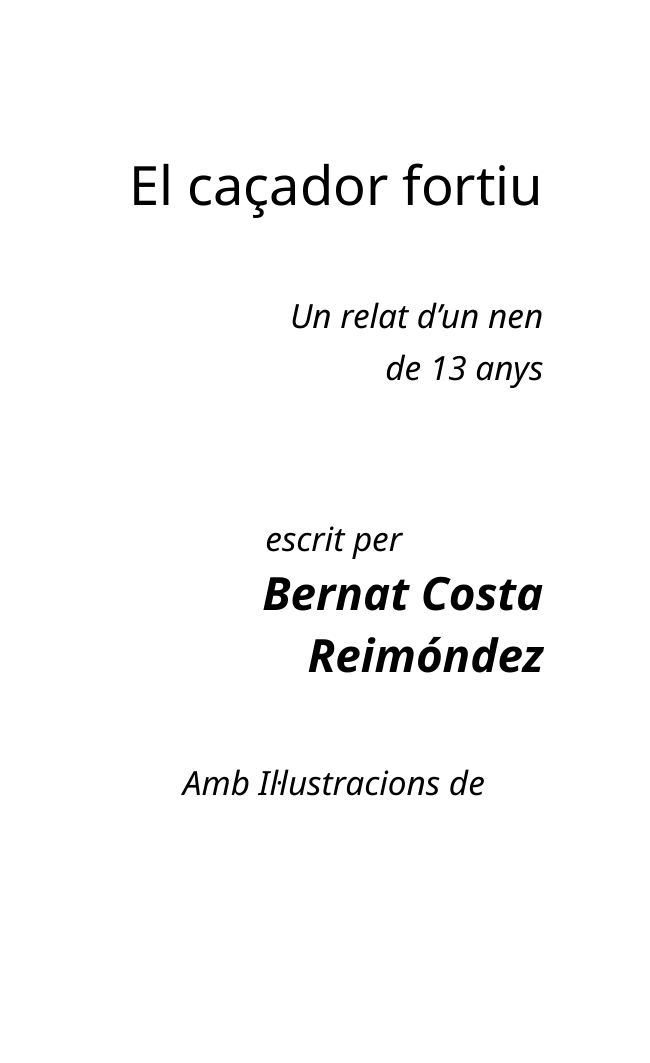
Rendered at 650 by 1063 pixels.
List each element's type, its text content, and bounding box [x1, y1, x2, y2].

text escrit per [124, 516, 543, 561]
text Bernat Costa Reimóndez [124, 561, 543, 686]
text de 13 anys [124, 344, 543, 390]
text Amb Il·lustracions de [124, 760, 543, 805]
text El caçador fortiu [124, 148, 543, 221]
text Un relat d’un nen [124, 292, 543, 338]
